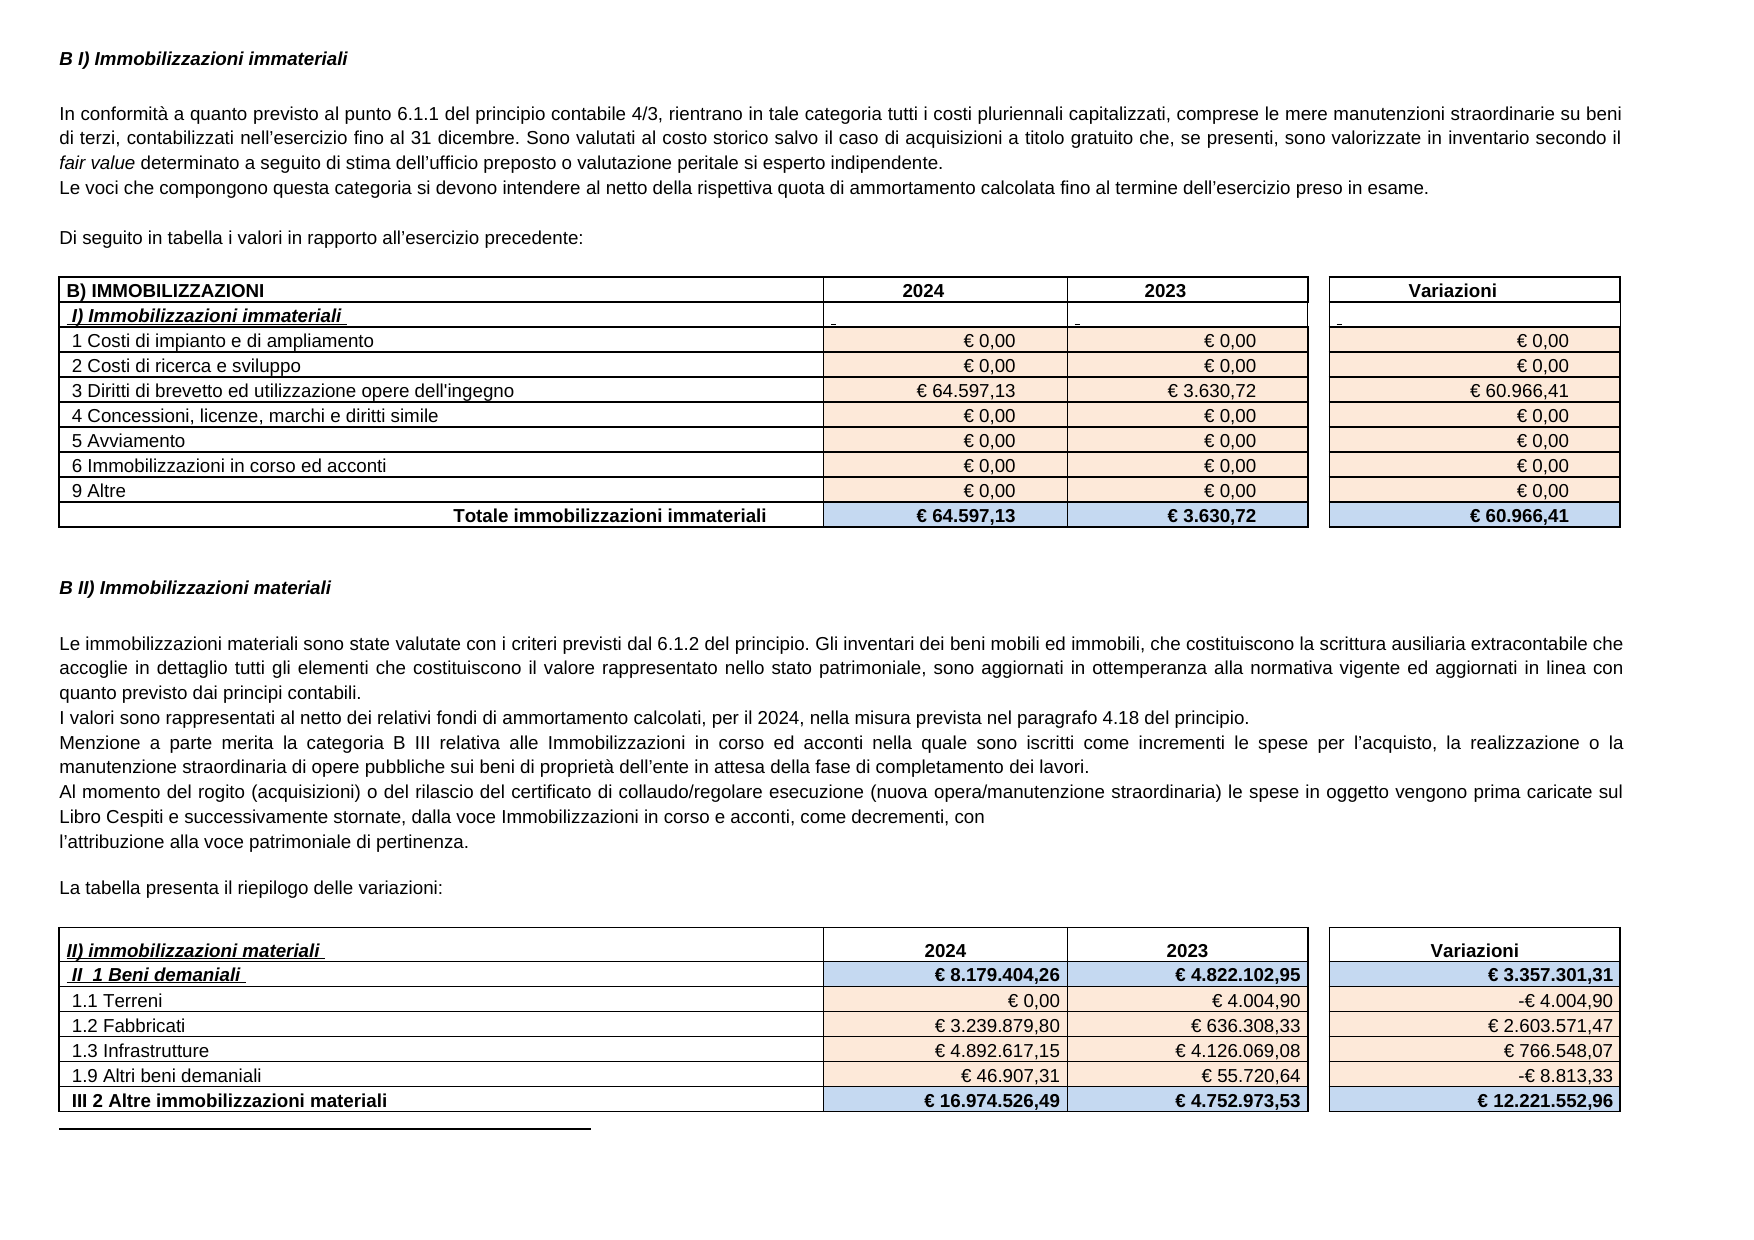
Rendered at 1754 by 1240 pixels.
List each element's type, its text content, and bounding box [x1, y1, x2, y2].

table_cell € 0,00 [1330, 353, 1619, 376]
table_cell € 0,00 [824, 428, 1067, 451]
table_cell € 55.720,64 [1068, 1062, 1307, 1086]
table_cell [1309, 1011, 1329, 1036]
table_cell € 0,00 [1068, 453, 1307, 476]
table_header 2023 [1068, 278, 1307, 301]
table_cell € 3.239.879,80 [824, 1012, 1067, 1036]
table_cell € 0,00 [1068, 478, 1307, 501]
table_cell € 4.892.617,15 [824, 1037, 1067, 1061]
table_header [1309, 276, 1329, 301]
text I valori sono rappresentati al netto dei relativi fondi di ammortamento calcolati, per il 2024, nella misura prevista nel paragrafo 4.18 del principio. [59, 707, 1624, 728]
text Di seguito in tabella i valori in rapporto all’esercizio precedente: [59, 227, 1624, 248]
table_cell € 0,00 [824, 478, 1067, 501]
table_cell € 8.179.404,26 [824, 962, 1067, 986]
table_cell € 0,00 [824, 328, 1067, 351]
text La tabella presenta il riepilogo delle variazioni: [59, 877, 1668, 898]
table_cell € 0,00 [1068, 403, 1307, 426]
table_cell € 60.966,41 [1330, 378, 1619, 401]
table_cell -€ 8.813,33 [1330, 1062, 1619, 1086]
text Le voci che compongono questa categoria si devono intendere al netto della rispettiva quota di ammortamento calcolata fino al termine dell’esercizio preso in esame. [59, 177, 1624, 198]
table_header II) immobilizzazioni materiali [60, 928, 823, 961]
table_cell € 0,00 [824, 453, 1067, 476]
table_cell € 0,00 [1068, 353, 1307, 376]
table_cell [1309, 351, 1329, 376]
table_cell [1309, 476, 1329, 501]
table_cell € 0,00 [1330, 403, 1619, 426]
table_cell 5 Avviamento [60, 428, 823, 451]
table_cell € 0,00 [824, 987, 1067, 1011]
table_cell [1308, 301, 1329, 326]
table_cell € 60.966,41 [1330, 503, 1619, 526]
table_header [1309, 927, 1329, 961]
table_cell [1309, 426, 1329, 451]
table_cell € 0,00 [824, 403, 1067, 426]
table_cell [824, 303, 1067, 326]
table_cell [1309, 326, 1329, 351]
table_cell € 0,00 [1330, 328, 1619, 351]
table_cell [1309, 986, 1329, 1011]
text Menzione a parte merita la categoria B III relativa alle Immobilizzazioni in corso ed acconti nella quale sono iscritti come incrementi le spese per l’acquisto, la realizzazione o la manutenzione straordinaria di opere pubbliche sui beni di proprietà dell’ente in attesa della fase di completamento dei lavori. [59, 731, 1624, 778]
table_cell € 4.752.973,53 [1068, 1087, 1307, 1111]
table_cell € 0,00 [1068, 428, 1307, 451]
text In conformità a quanto previsto al punto 6.1.1 del principio contabile 4/3, rientrano in tale categoria tutti i costi pluriennali capitalizzati, comprese le mere manutenzioni straordinarie su beni di terzi, contabilizzati nell’esercizio fino al 31 dicembre. Sono valutati al costo storico salvo il caso di acquisizioni a titolo gratuito che, se presenti, sono valorizzate in inventario secondo il fair value determinato a seguito di stima dell’ufficio preposto o valutazione peritale si esperto indipendente. [59, 102, 1624, 173]
table_cell 1.1 Terreni [60, 987, 823, 1011]
table_cell [1330, 303, 1620, 326]
table_cell € 4.126.069,08 [1068, 1037, 1307, 1061]
table_cell 1.9 Altri beni demaniali [60, 1062, 823, 1086]
table_cell € 636.308,33 [1068, 1012, 1307, 1036]
table_cell [1309, 501, 1329, 526]
table_header B) IMMOBILIZZAZIONI [60, 278, 823, 301]
table_header Variazioni [1330, 928, 1619, 961]
table_cell € 0,00 [1330, 478, 1619, 501]
table_cell 1.3 Infrastrutture [60, 1037, 823, 1061]
table_cell € 4.822.102,95 [1068, 962, 1307, 986]
table_cell 3 Diritti di brevetto ed utilizzazione opere dell'ingegno [60, 378, 823, 401]
table_cell € 64.597,13 [824, 378, 1067, 401]
text l’attribuzione alla voce patrimoniale di pertinenza. [59, 831, 1624, 852]
table_cell € 0,00 [824, 353, 1067, 376]
table_cell [1309, 1061, 1329, 1086]
table_cell € 46.907,31 [824, 1062, 1067, 1086]
table_cell I) Immobilizzazioni immateriali [60, 303, 823, 326]
table_cell € 0,00 [1330, 428, 1619, 451]
text Le immobilizzazioni materiali sono state valutate con i criteri previsti dal 6.1.2 del principio. Gli inventari dei beni mobili ed immobili, che costituiscono la scrittura ausiliaria extracontabile che accoglie in dettaglio tutti gli elementi che costituiscono il valore rappresentato nello stato patrimoniale, sono aggiornati in ottemperanza alla normativa vigente ed aggiornati in linea con quanto previsto dai principi contabili. [59, 632, 1624, 703]
table_cell 4 Concessioni, licenze, marchi e diritti simile [60, 403, 823, 426]
table_cell € 766.548,07 [1330, 1037, 1619, 1061]
table_cell € 64.597,13 [824, 503, 1067, 526]
table_cell II 1 Beni demaniali [60, 962, 823, 986]
table_cell Totale immobilizzazioni immateriali [60, 503, 823, 526]
table_cell 2 Costi di ricerca e sviluppo [60, 353, 823, 376]
table_cell € 0,00 [1068, 328, 1307, 351]
table_cell € 4.004,90 [1068, 987, 1307, 1011]
table_cell -€ 4.004,90 [1330, 987, 1619, 1011]
table_cell € 12.221.552,96 [1330, 1087, 1619, 1111]
table_cell [1068, 303, 1307, 326]
table_header 2023 [1068, 928, 1307, 961]
subtitle B II) Immobilizzazioni materiali [59, 577, 1668, 599]
table_cell € 0,00 [1330, 453, 1619, 476]
table_cell € 16.974.526,49 [824, 1087, 1067, 1111]
text Al momento del rogito (acquisizioni) o del rilascio del certificato di collaudo/regolare esecuzione (nuova opera/manutenzione straordinaria) le spese in oggetto vengono prima caricate sul Libro Cespiti e successivamente stornate, dalla voce Immobilizzazioni in corso e acconti, come decrementi, con [59, 781, 1624, 827]
table_cell [1309, 376, 1329, 401]
table_header Variazioni [1330, 278, 1619, 301]
table_cell € 2.603.571,47 [1330, 1012, 1619, 1036]
table_cell [1309, 1086, 1329, 1111]
table_cell 1.2 Fabbricati [60, 1012, 823, 1036]
table_cell 6 Immobilizzazioni in corso ed acconti [60, 453, 823, 476]
table_cell 1 Costi di impianto e di ampliamento [60, 328, 823, 351]
subtitle B I) Immobilizzazioni immateriali [59, 47, 1668, 69]
table_cell [1309, 401, 1329, 426]
table_cell III 2 Altre immobilizzazioni materiali [60, 1087, 823, 1111]
table_cell € 3.630,72 [1068, 378, 1307, 401]
table_cell 9 Altre [60, 478, 823, 501]
table_cell [1309, 451, 1329, 476]
table_cell € 3.630,72 [1068, 503, 1307, 526]
table_header 2024 [824, 928, 1067, 961]
table_cell [1309, 961, 1329, 986]
table_cell [1309, 1036, 1329, 1061]
table_cell € 3.357.301,31 [1330, 962, 1619, 986]
table_header 2024 [824, 278, 1067, 301]
